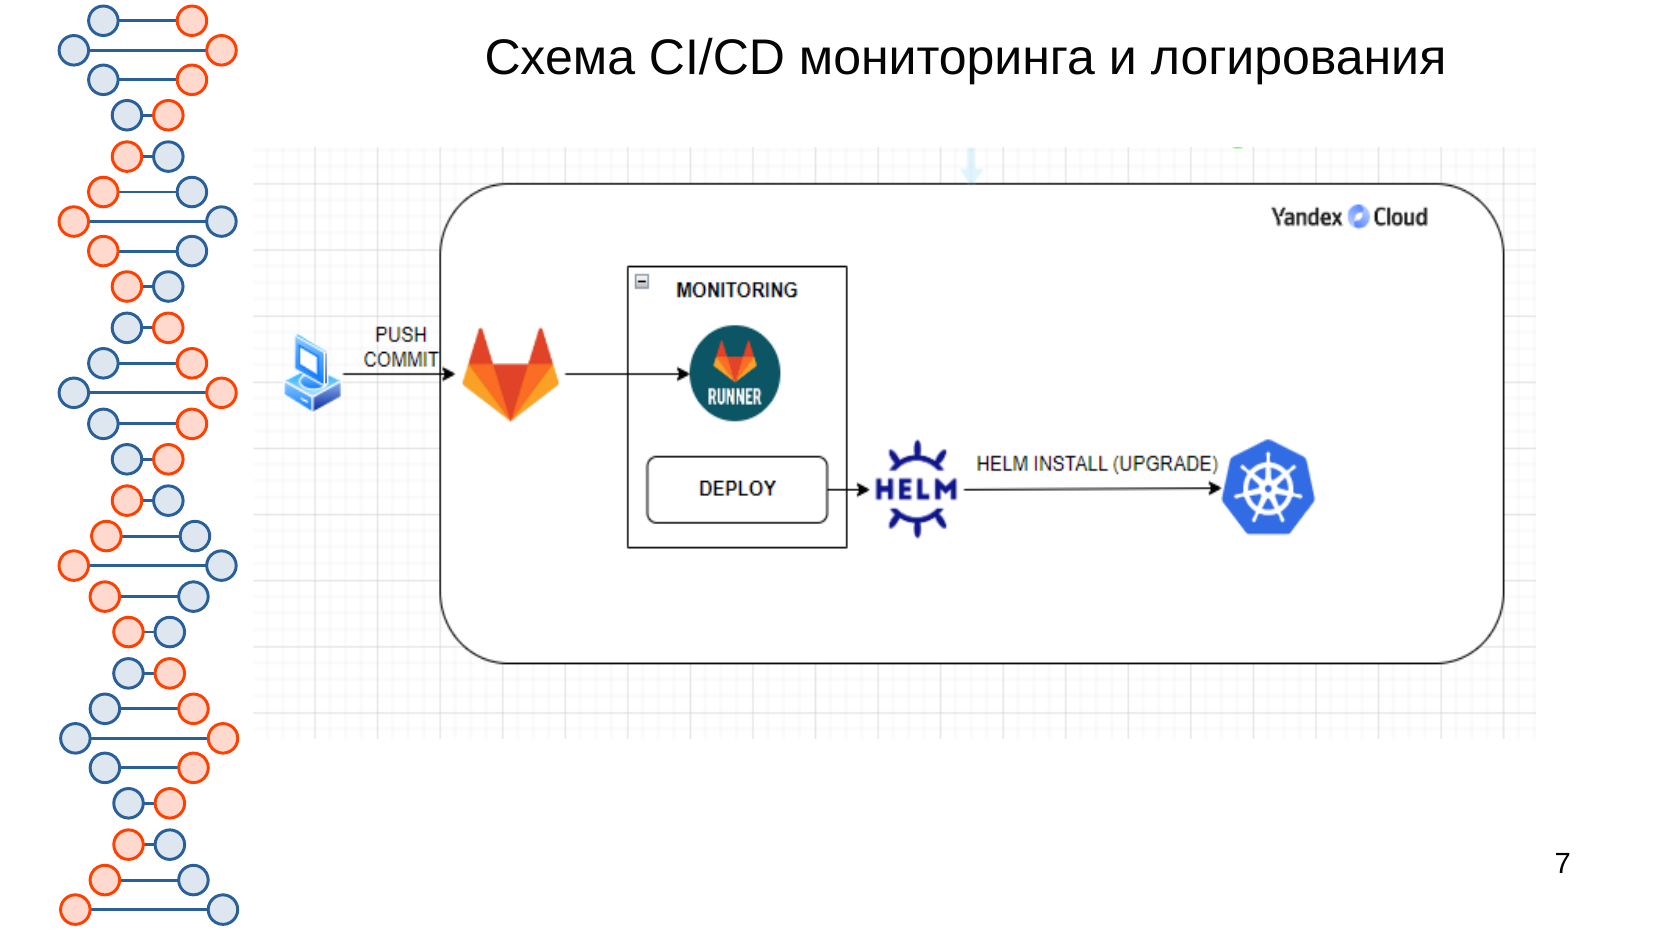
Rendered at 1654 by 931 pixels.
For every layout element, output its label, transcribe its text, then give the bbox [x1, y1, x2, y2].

list Схема CI/CD мониторинга и логирования [265, 29, 1595, 119]
picture [252, 147, 1536, 739]
